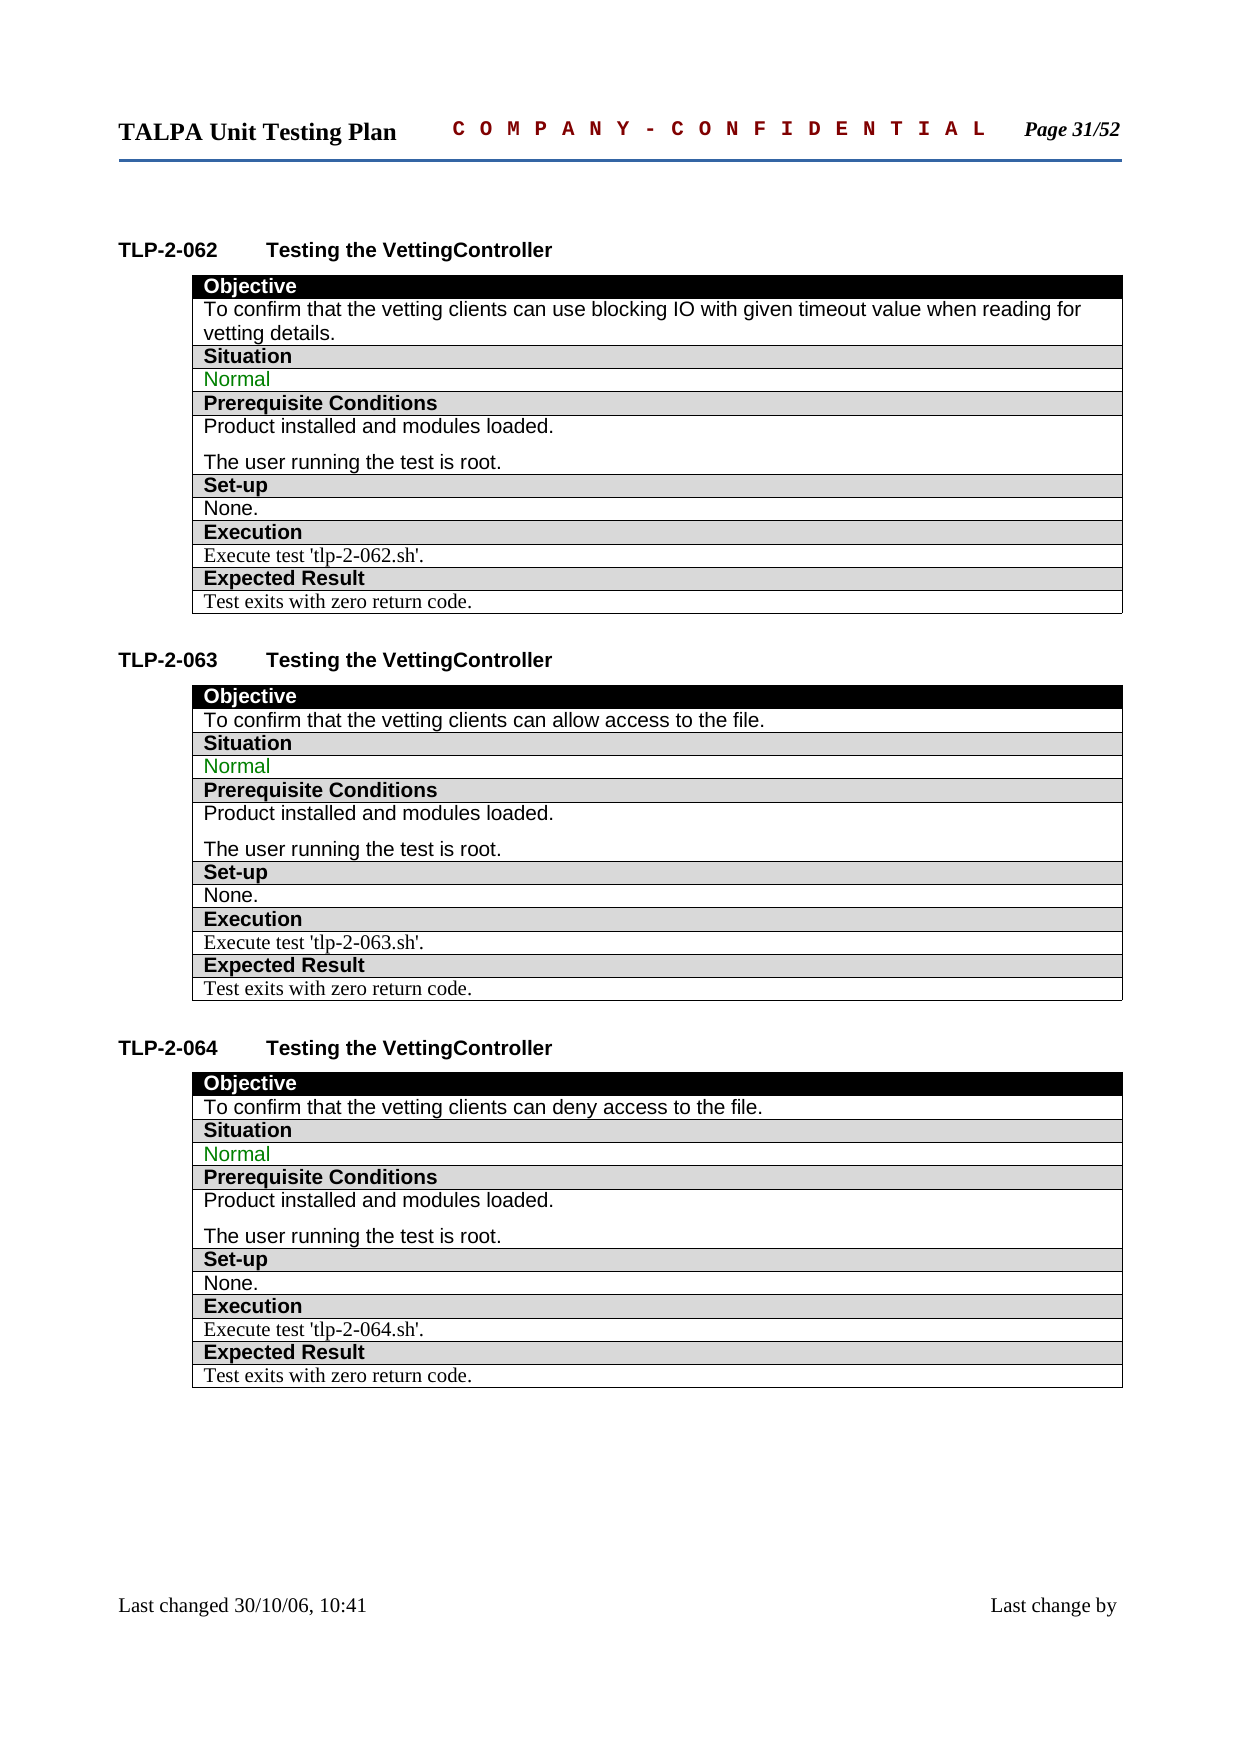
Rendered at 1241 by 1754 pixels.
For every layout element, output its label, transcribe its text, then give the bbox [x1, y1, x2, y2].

table_cell Situation [193, 1120, 1122, 1142]
text TLP-2-062 Testing the VettingController [118, 239, 1122, 262]
table_cell Expected Result [193, 568, 1122, 590]
table_header Objective [193, 1073, 1122, 1095]
table_cell Product installed and modules loaded. The user running the test is root. [193, 803, 1122, 861]
table_cell To confirm that the vetting clients can use blocking IO with given timeout value when reading for vetting details. [193, 299, 1122, 345]
table_cell Situation [193, 346, 1122, 368]
table_cell Normal [193, 369, 1122, 391]
table_cell None. [193, 498, 1122, 520]
table_header Objective [193, 686, 1122, 708]
table_cell Prerequisite Conditions [193, 392, 1122, 415]
table_cell Test exits with zero return code. [193, 1365, 1122, 1387]
table_cell Execution [193, 908, 1122, 931]
table_header Objective [193, 276, 1122, 298]
table_cell Execution [193, 1295, 1122, 1318]
table_cell Prerequisite Conditions [193, 779, 1122, 802]
table_cell Execute test 'tlp-2-063.sh'. [193, 932, 1122, 954]
text TLP-2-063 Testing the VettingController [118, 649, 1122, 672]
table_cell Execute test 'tlp-2-062.sh'. [193, 545, 1122, 567]
table_cell Set-up [193, 475, 1122, 497]
table_cell Product installed and modules loaded. The user running the test is root. [193, 416, 1122, 474]
table_cell Expected Result [193, 1342, 1122, 1364]
table_cell Prerequisite Conditions [193, 1166, 1122, 1189]
table_cell Expected Result [193, 955, 1122, 977]
table_cell Execute test 'tlp-2-064.sh'. [193, 1319, 1122, 1341]
table_cell Test exits with zero return code. [193, 978, 1122, 1000]
table_cell To confirm that the vetting clients can deny access to the file. [193, 1096, 1122, 1119]
table_cell Set-up [193, 862, 1122, 884]
table_cell Situation [193, 733, 1122, 755]
table_cell Set-up [193, 1249, 1122, 1271]
table_cell Execution [193, 521, 1122, 544]
table_cell Test exits with zero return code. [193, 591, 1122, 613]
text TLP-2-064 Testing the VettingController [118, 1036, 1122, 1059]
table_cell Product installed and modules loaded. The user running the test is root. [193, 1190, 1122, 1248]
table_cell To confirm that the vetting clients can allow access to the file. [193, 709, 1122, 732]
table_cell None. [193, 1272, 1122, 1294]
table_cell Normal [193, 1143, 1122, 1165]
table_cell None. [193, 885, 1122, 907]
table_cell Normal [193, 756, 1122, 778]
